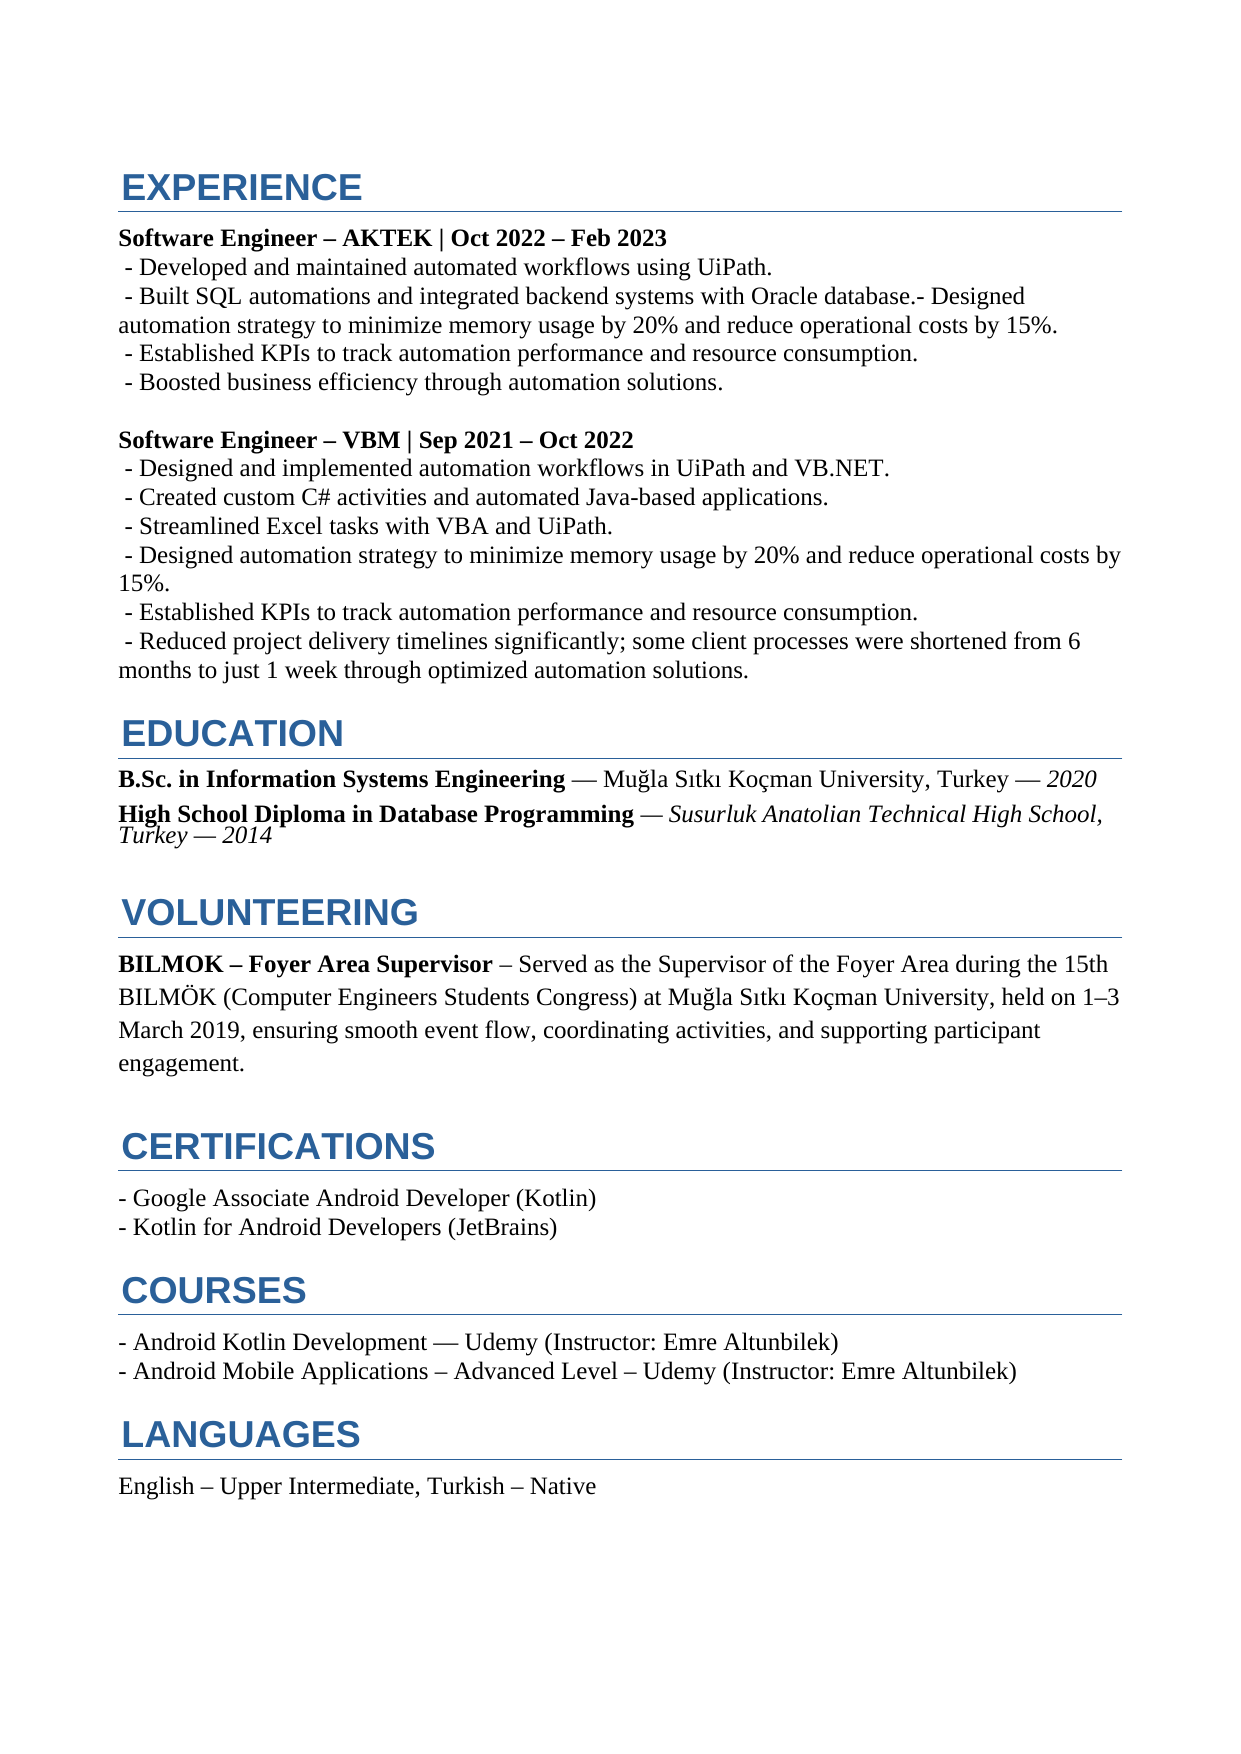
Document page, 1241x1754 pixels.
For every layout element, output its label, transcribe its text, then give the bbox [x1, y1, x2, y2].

text - Kotlin for Android Developers (JetBrains) [118, 1212, 1122, 1240]
text B.Sc. in Information Systems Engineering — Muğla Sıtkı Koçman University, Turkey — 2020 [118, 770, 1122, 791]
subtitle EXPERIENCE [118, 162, 1122, 211]
text - Reduced project delivery timelines significantly; some client processes were shortened from 6 months to just 1 week through optimized automation solutions. [118, 626, 1122, 683]
text Software Engineer – AKTEK | Oct 2022 – Feb 2023 [118, 223, 1122, 252]
subtitle LANGUAGES [118, 1409, 1122, 1459]
subtitle EDUCATION [118, 708, 1122, 758]
text - Boosted business efficiency through automation solutions. [118, 367, 1122, 396]
text - Android Kotlin Development — Udemy (Instructor: Emre Altunbilek) [118, 1327, 1122, 1356]
text - Established KPIs to track automation performance and resource consumption. [118, 597, 1122, 626]
subtitle CERTIFICATIONS [118, 1121, 1122, 1170]
text - Designed automation strategy to minimize memory usage by 20% and reduce operational costs by 15%. [118, 540, 1122, 597]
subtitle VOLUNTEERING [118, 888, 1122, 937]
text - Established KPIs to track automation performance and resource consumption. [118, 338, 1122, 367]
text - Created custom C# activities and automated Java-based applications. [118, 482, 1122, 511]
text - Android Mobile Applications – Advanced Level – Udemy (Instructor: Emre Altunbilek) [118, 1356, 1122, 1384]
text - Developed and maintained automated workflows using UiPath. [118, 252, 1122, 281]
text - Designed and implemented automation workflows in UiPath and VB.NET. [118, 453, 1122, 482]
text [118, 108, 1122, 137]
subtitle COURSES [118, 1265, 1122, 1314]
text - Streamlined Excel tasks with VBA and UiPath. [118, 511, 1122, 540]
text BILMOK – Foyer Area Supervisor – Served as the Supervisor of the Foyer Area during the 15th BILMÖK (Computer Engineers Students Congress) at Muğla Sıtkı Koçman University, held on 1–3 March 2019, ensuring smooth event flow, coordinating activities, and supporting participant engagement. [118, 949, 1122, 1077]
text Software Engineer – VBM | Sep 2021 – Oct 2022 [118, 425, 1122, 453]
text - Google Associate Android Developer (Kotlin) [118, 1183, 1122, 1212]
text - Built SQL automations and integrated backend systems with Oracle database.- Designed automation strategy to minimize memory usage by 20% and reduce operational costs by 15%. [118, 281, 1122, 338]
text High School Diploma in Database Programming — Susurluk Anatolian Technical High School, Turkey — 2014 [118, 806, 1122, 848]
text English – Upper Intermediate, Turkish – Native [118, 1471, 1122, 1500]
